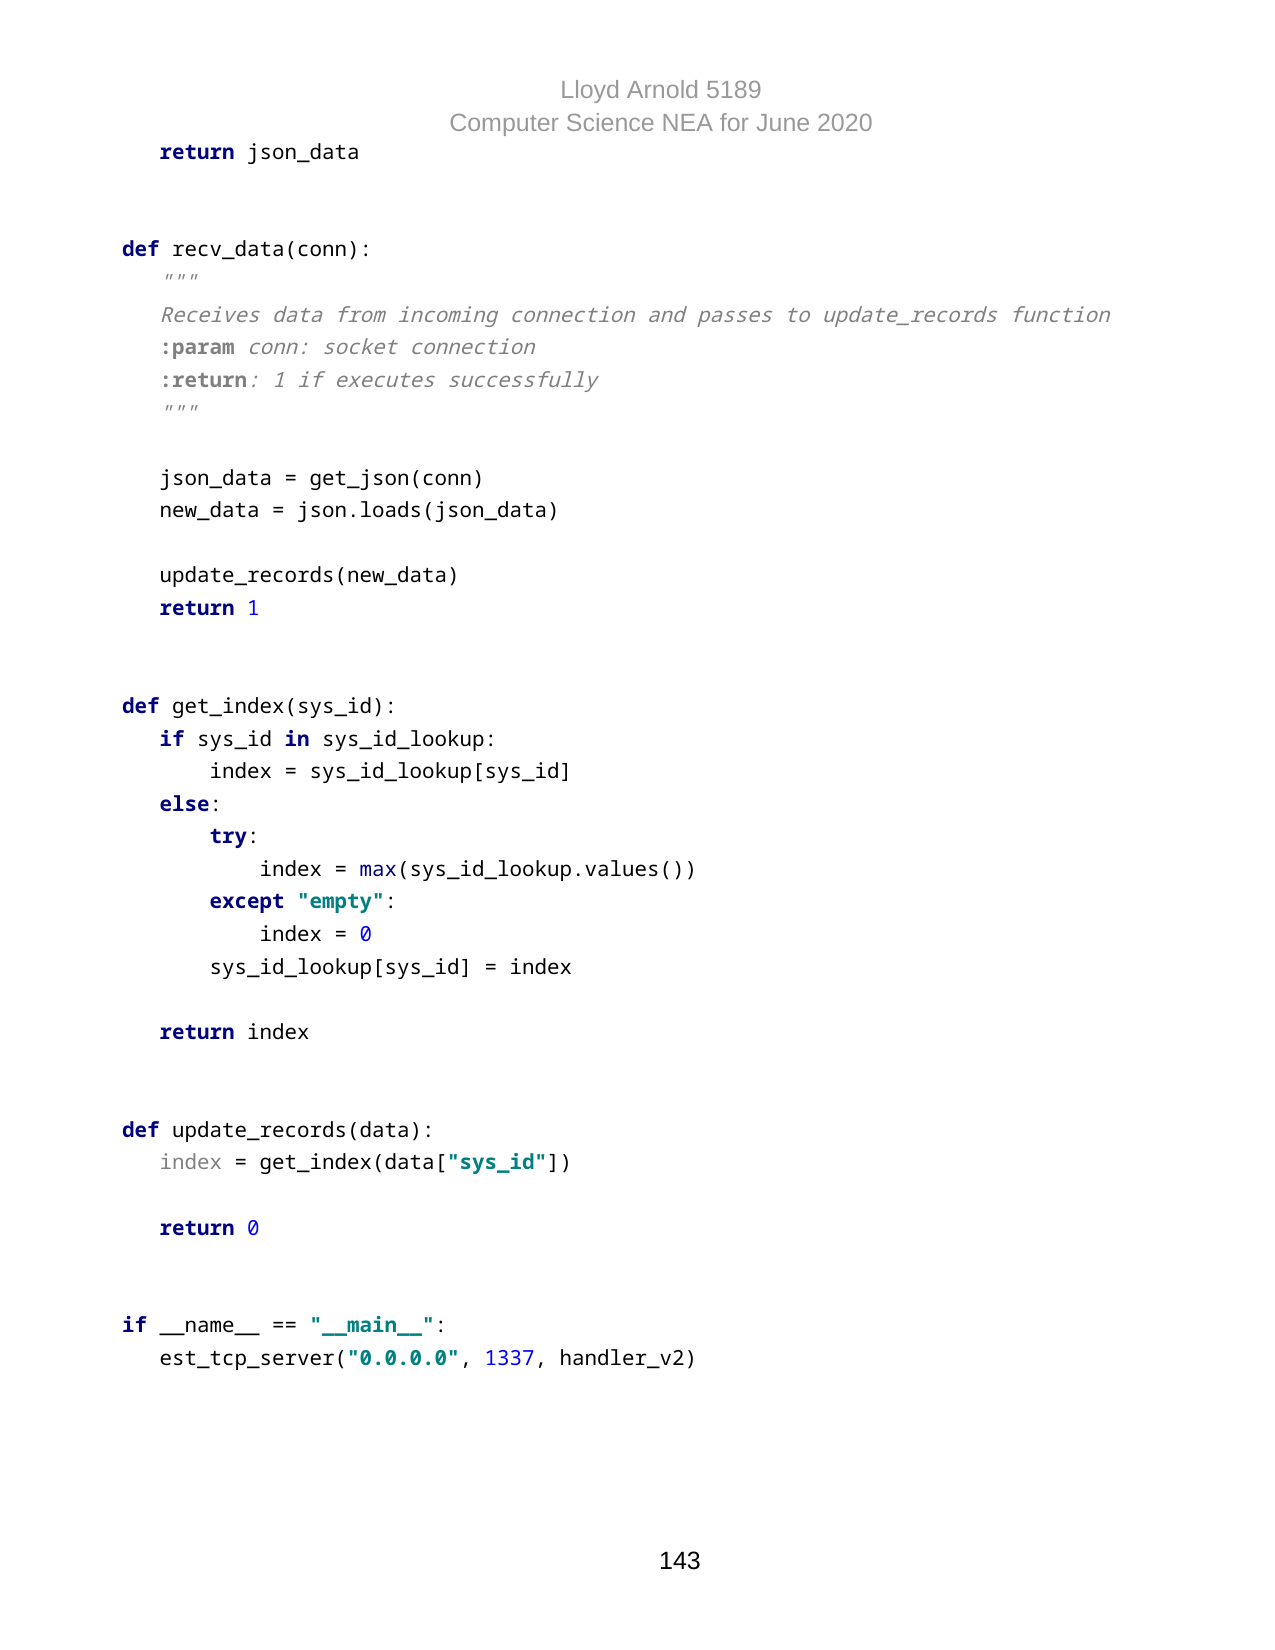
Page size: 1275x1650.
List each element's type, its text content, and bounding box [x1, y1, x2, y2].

text new_data = json.loads(json_data) [122, 495, 1200, 524]
text index = get_index(data["sys_id"]) [122, 1147, 1200, 1176]
text index = sys_id_lookup[sys_id] [122, 756, 1200, 785]
text Receives data from incoming connection and passes to update_records function [122, 300, 1200, 328]
text sys_id_lookup[sys_id] = index [122, 952, 1200, 980]
text update_records(new_data) [122, 561, 1200, 589]
text :param conn: socket connection [122, 332, 1200, 361]
text except "empty": [122, 887, 1200, 915]
text def update_records(data): [122, 1115, 1200, 1143]
text est_tcp_server("0.0.0.0", 1337, handler_v2) [122, 1343, 1200, 1372]
text """ [122, 267, 1200, 296]
text json_data = get_json(conn) [122, 463, 1200, 491]
text if sys_id in sys_id_lookup: [122, 724, 1200, 752]
text index = max(sys_id_lookup.values()) [122, 854, 1200, 882]
text return json_data [122, 137, 1200, 165]
text :return: 1 if executes successfully [122, 365, 1200, 393]
text index = 0 [122, 919, 1200, 948]
text return index [122, 1017, 1200, 1046]
text return 0 [122, 1213, 1200, 1241]
text if __name__ == "__main__": [122, 1311, 1200, 1339]
text def recv_data(conn): [122, 234, 1200, 263]
text else: [122, 789, 1200, 817]
text try: [122, 821, 1200, 850]
text return 1 [122, 593, 1200, 622]
text """ [122, 398, 1200, 426]
text def get_index(sys_id): [122, 691, 1200, 719]
